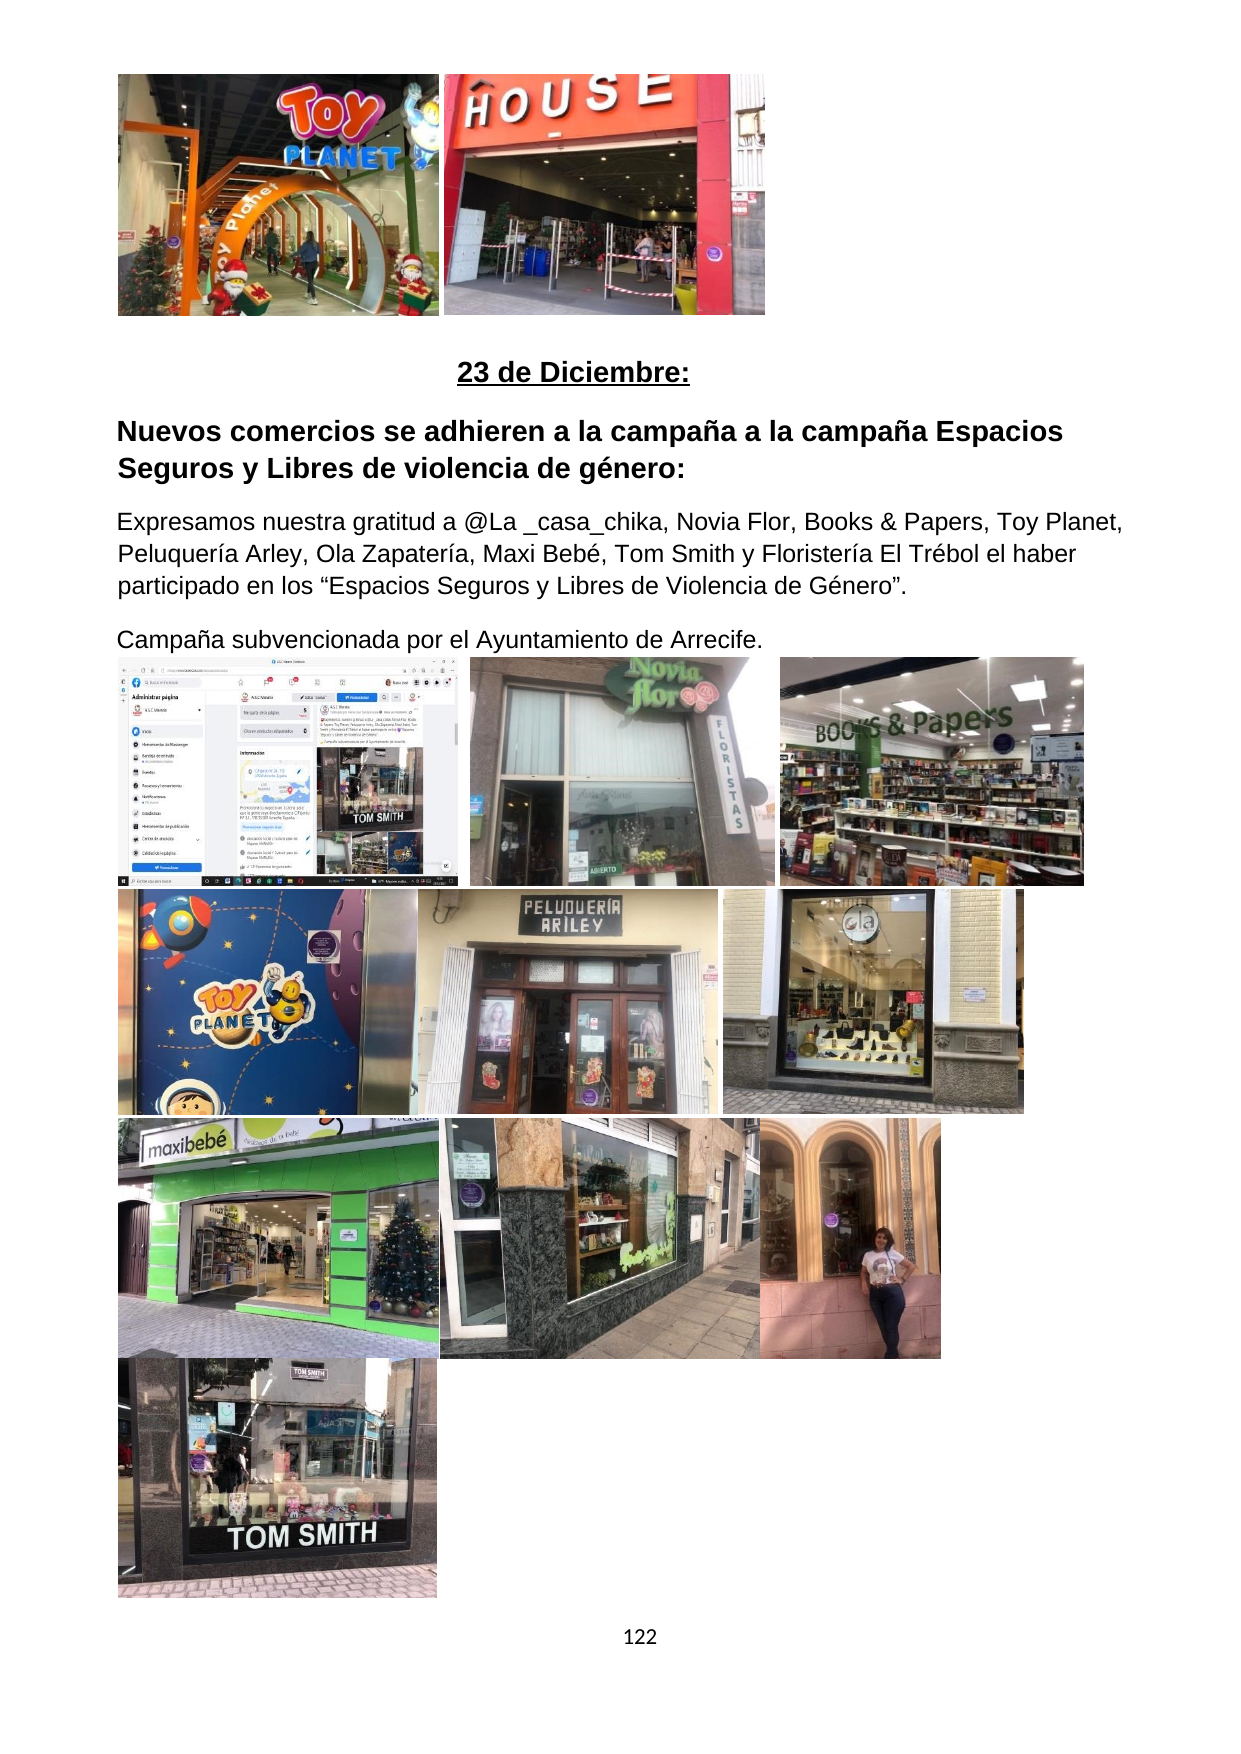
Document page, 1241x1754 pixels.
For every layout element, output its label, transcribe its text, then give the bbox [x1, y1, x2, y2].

text Campaña subvencionada por el Ayuntamiento de Arrecife. [116, 625, 1166, 654]
text Expresamos nuestra gratitud a @La _casa_chika, Novia Flor, Books & Papers, Toy Planet, Peluquería Arley, Ola Zapatería, Maxi Bebé, Tom Smith y Floristería El Trébol el haber participado en los “Espacios Seguros y Libres de Violencia de Género”. [116, 507, 1126, 600]
list de Diciembre: [3, 355, 1152, 388]
text Nuevos comercios se adhieren a la campaña a la campaña Espacios Seguros y Libres de violencia de género: [116, 414, 1166, 485]
